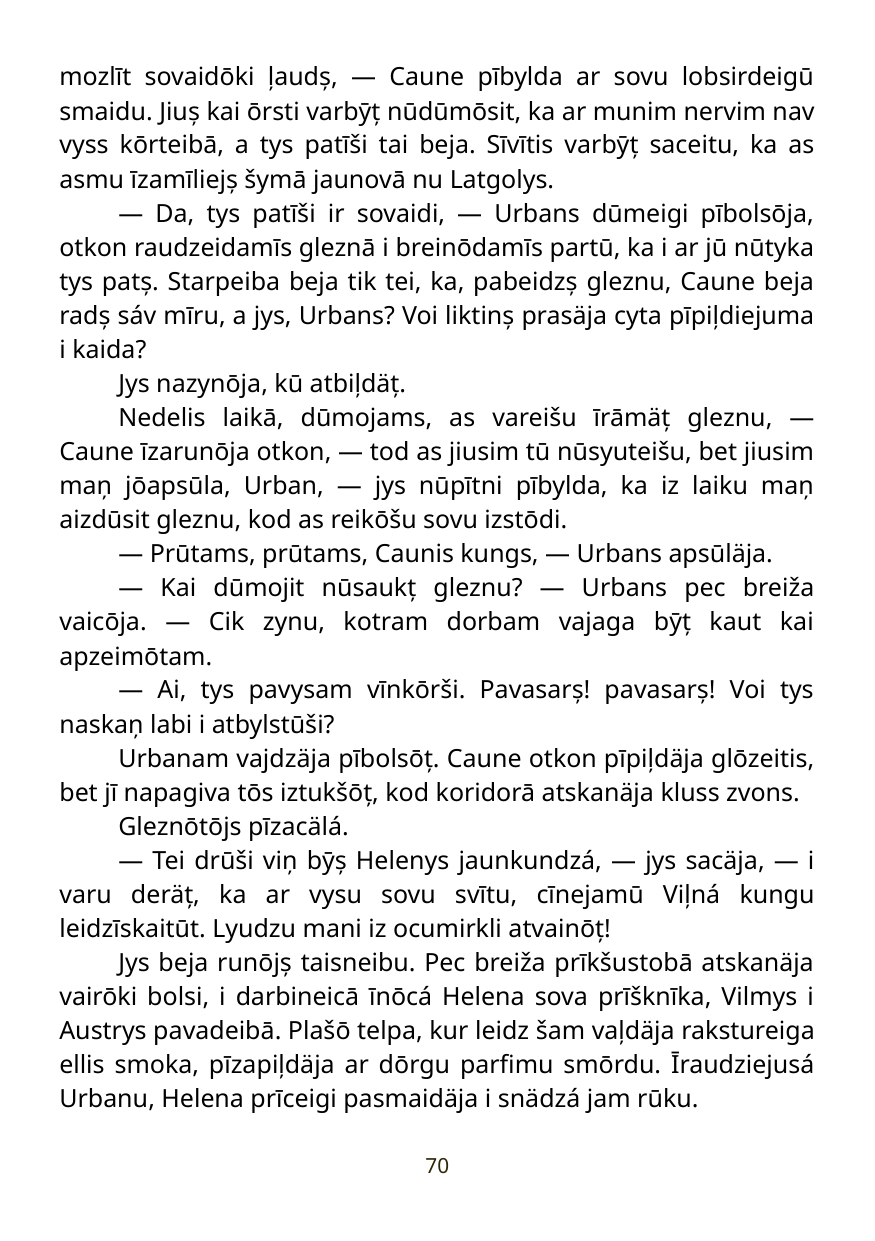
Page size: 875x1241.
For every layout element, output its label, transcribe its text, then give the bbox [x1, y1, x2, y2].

text Jys beja runōjș taisneibu. Pec breiža prīkšustobā atskanäja vairōki bolsi, i darbineicā īnōcá Helena sova prīšknīka, Vilmys i Austrys pavadeibā. Plašō telpa, kur leidz šam vaļdäja rakstureiga ellis smoka, pīzapiļdäja ar dōrgu parfimu smōrdu. Īraudziejusá Urbanu, Helena prīceigi pasmaidäja i snädzá jam rūku. [59, 945, 815, 1115]
text Gleznōtōjs pīzacälá. [59, 808, 815, 842]
text — Ai, tys pavysam vīnkōrši. Pavasarș! pavasarș! Voi tys naskaņ labi i atbylstūši? [59, 672, 815, 740]
text Urbanam vajdzäja pībolsōț. Caune otkon pīpiļdäja glōzeitis, bet jī napagiva tōs iztukšōț, kod koridorā atskanäja kluss zvons. [59, 740, 815, 808]
text — Tei drūši viņ bȳș Helenys jaunkundzá, — jys sacäja, — i varu deräț, ka ar vysu sovu svītu, cīnejamū Viļná kungu leidzīskaitūt. Lyudzu mani iz ocumirkli atvainōț! [59, 842, 815, 945]
text — Kai dūmojit nūsaukț gleznu? — Urbans pec breiža vaicōja. — Cik zynu, kotram dorbam vajaga bȳț kaut kai apzeimōtam. [59, 570, 815, 672]
text Jys nazynōja, kū atbiļdäț. [59, 366, 815, 400]
text Nedelis laikā, dūmojams, as vareišu īrāmäț gleznu, — Caune īzarunōja otkon, — tod as jiusim tū nūsyuteišu, bet jiusim maņ jōapsūla, Urban, — jys nūpītni pībylda, ka iz laiku maņ aizdūsit gleznu, kod as reikōšu sovu izstōdi. [59, 400, 815, 536]
text — Prūtams, prūtams, Caunis kungs, — Urbans apsūläja. [59, 536, 815, 570]
text — Da, tys patīši ir sovaidi, — Urbans dūmeigi pībolsōja, otkon raudzeidamīs gleznā i breinōdamīs partū, ka i ar jū nūtyka tys patș. Starpeiba beja tik tei, ka, pabeidzș gleznu, Caune beja radș sáv mīru, a jys, Urbans? Voi liktinș prasäja cyta pīpiļdiejuma i kaida? [59, 195, 815, 366]
text mozlīt sovaidōki ļaudș, — Caune pībylda ar sovu lobsirdeigū smaidu. Jiuș kai ōrsti varbȳț nūdūmōsit, ka ar munim nervim nav vyss kōrteibā, a tys patīši tai beja. Sīvītis varbȳț saceitu, ka as asmu īzamīliejș šymā jaunovā nu Latgolys. [59, 59, 815, 195]
